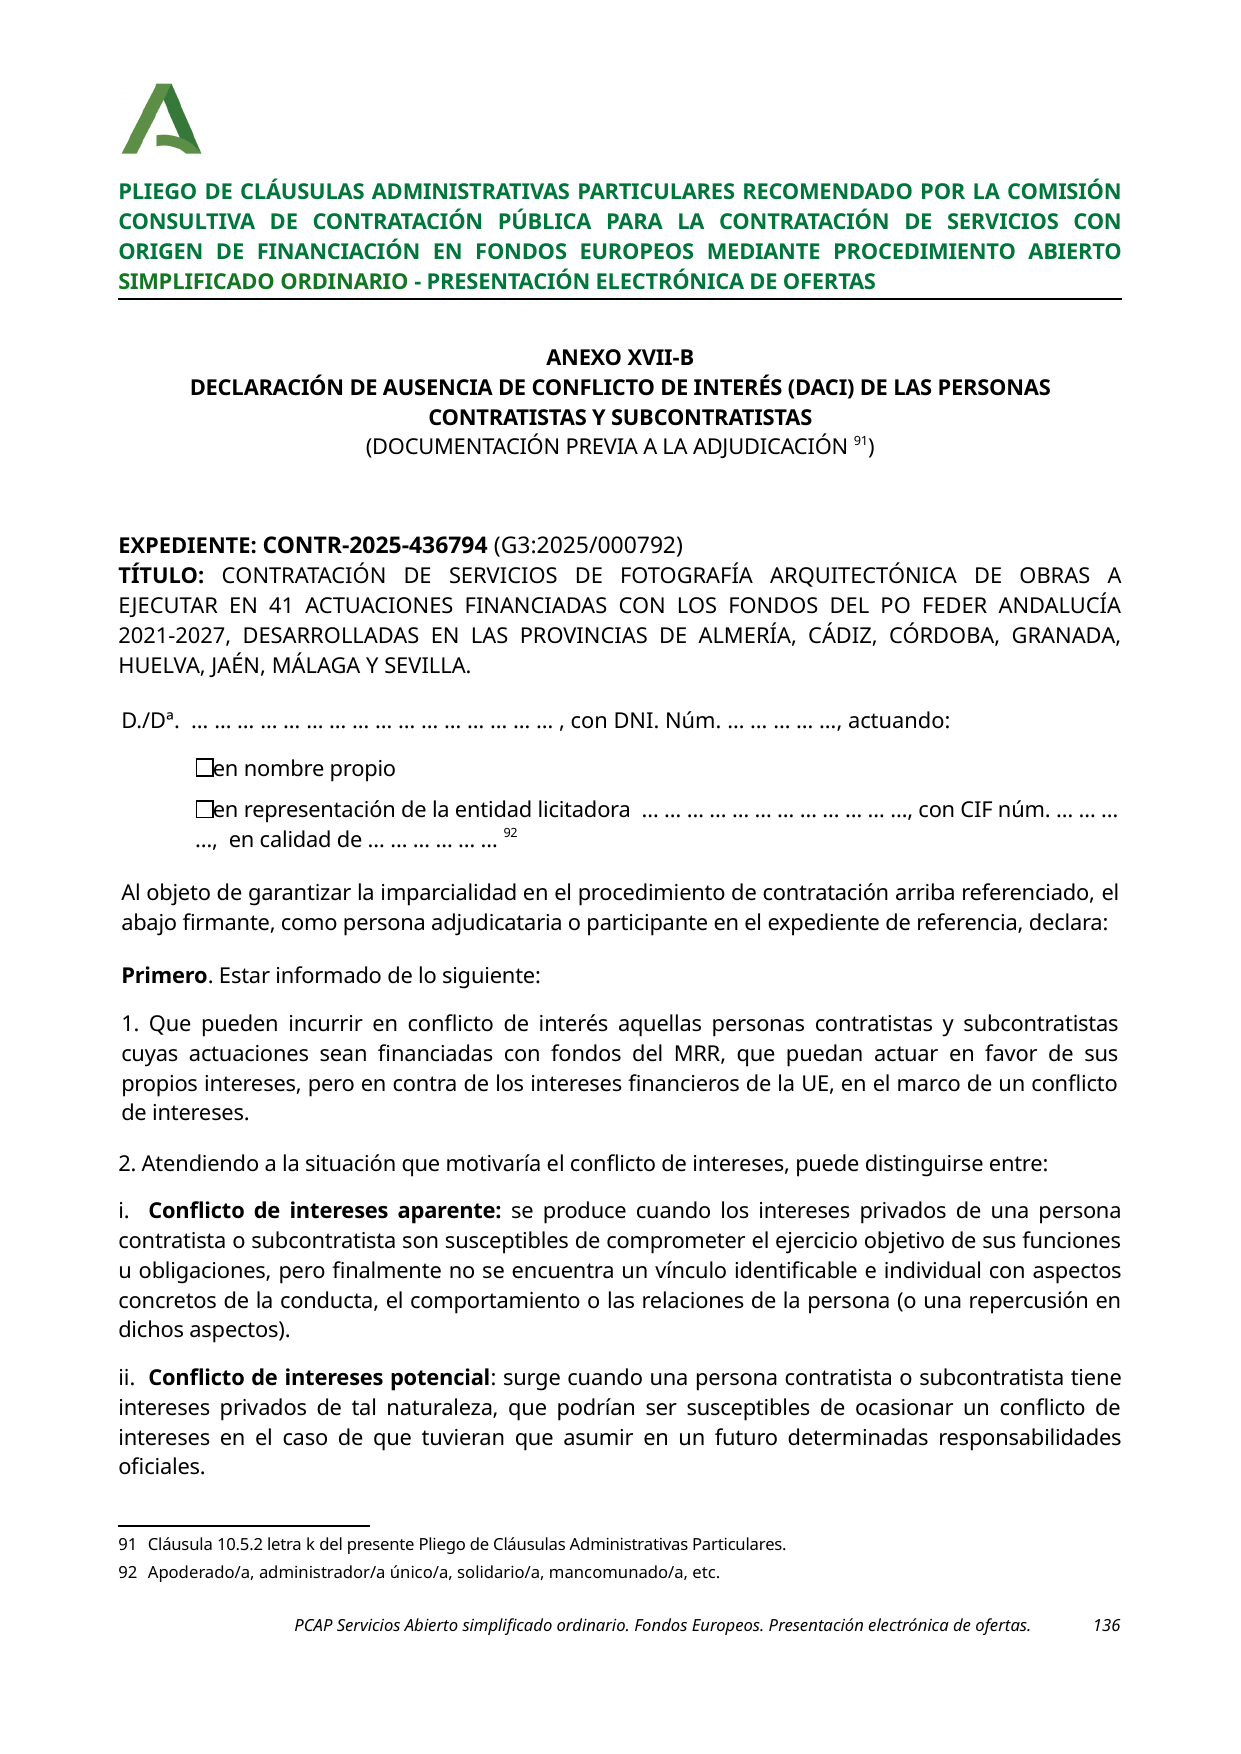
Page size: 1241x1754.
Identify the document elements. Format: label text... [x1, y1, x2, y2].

text Apoderado/a, administrador/a único/a, solidario/a, mancomunado/a, etc. [118, 1561, 1122, 1584]
text Primero. Estar informado de lo siguiente: [118, 958, 1122, 990]
text EXPEDIENTE: CONTR-2025-436794 (G3:2025/000792) [118, 529, 1122, 561]
text en nombre propio [192, 750, 1122, 785]
text ANEXO XVII-B [118, 342, 1122, 372]
text PLIEGO DE CLÁUSULAS ADMINISTRATIVAS PARTICULARES RECOMENDADO POR LA COMISIÓN CONSULTIVA DE CONTRATACIÓN PÚBLICA PARA LA CONTRATACIÓN DE SERVICIOS CON ORIGEN DE FINANCIACIÓN EN FONDOS EUROPEOS MEDIANTE PROCEDIMIENTO ABIERTO SIMPLIFICADO ORDINARIO - PRESENTACIÓN ELECTRÓNICA DE OFERTAS [118, 176, 1122, 298]
text Al objeto de garantizar la imparcialidad en el procedimiento de contratación arriba referenciado, el abajo firmante, como persona adjudicataria o participante en el expediente de referencia, declara: [118, 874, 1122, 940]
text en representación de la entidad licitadora … … … … … … … … … … … …, con CIF núm. … … … …, en calidad de … … … … … … [192, 791, 1122, 857]
text Cláusula 10.5.2 letra k del presente Pliego de Cláusulas Administrativas Particulares. [118, 1532, 1122, 1555]
text DECLARACIÓN DE AUSENCIA DE CONFLICTO DE INTERÉS (DACI) DE LAS PERSONAS CONTRATISTAS Y SUBCONTRATISTAS [118, 372, 1122, 431]
picture [117, 79, 206, 158]
text TÍTULO: CONTRATACIÓN DE SERVICIOS DE FOTOGRAFÍA ARQUITECTÓNICA DE OBRAS A EJECUTAR EN 41 ACTUACIONES FINANCIADAS CON LOS FONDOS DEL PO FEDER ANDALUCÍA 2021-2027, DESARROLLADAS EN LAS PROVINCIAS DE ALMERÍA, CÁDIZ, CÓRDOBA, GRANADA, HUELVA, JAÉN, MÁLAGA Y SEVILLA. [118, 561, 1122, 680]
list Conflicto de intereses potencial: surge cuando una persona contratista o subcontratista tiene intereses privados de tal naturaleza, que podrían ser susceptibles de ocasionar un conflicto de intereses en el caso de que tuvieran que asumir en un futuro determinadas responsabilidades oficiales. [118, 1362, 1122, 1481]
text 2. Atendiendo a la situación que motivaría el conflicto de intereses, puede distinguirse entre: [118, 1148, 1122, 1178]
list Conflicto de intereses aparente: se produce cuando los intereses privados de una persona contratista o subcontratista son susceptibles de comprometer el ejercicio objetivo de sus funciones u obligaciones, pero finalmente no se encuentra un vínculo identificable e individual con aspectos concretos de la conducta, el comportamiento o las relaciones de la persona (o una repercusión en dichos aspectos). [118, 1195, 1122, 1344]
text 1. Que pueden incurrir en conflicto de interés aquellas personas contratistas y subcontratistas cuyas actuaciones sean financiadas con fondos del MRR, que puedan actuar en favor de sus propios intereses, pero en contra de los intereses financieros de la UE, en el marco de un conflicto de intereses. [118, 1005, 1122, 1130]
text (DOCUMENTACIÓN PREVIA A LA ADJUDICACIÓN ) [118, 431, 1122, 461]
text D./Dª. … … … … … … … … … … … … … … … … , con DNI. Núm. … … … … …, actuando: [118, 705, 1122, 738]
